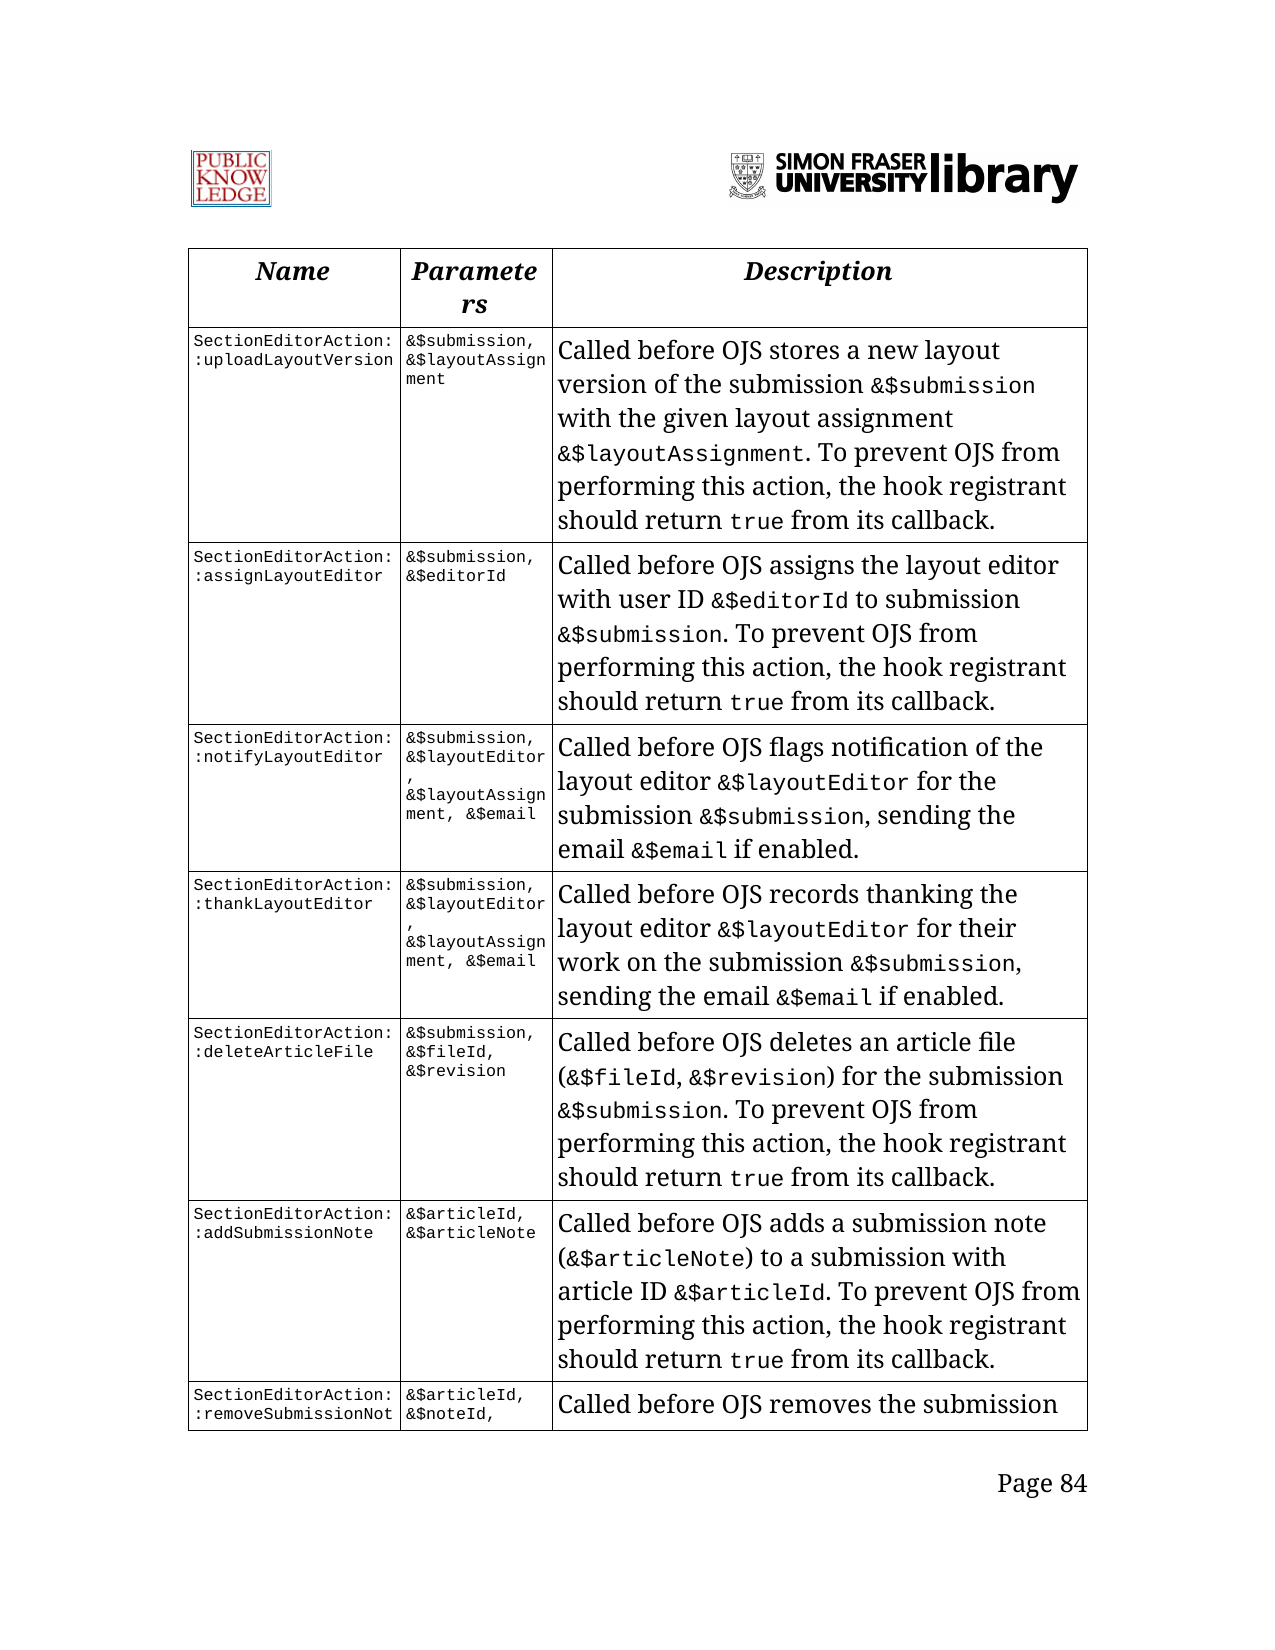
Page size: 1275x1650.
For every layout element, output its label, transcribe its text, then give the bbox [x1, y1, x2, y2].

table_cell Called before OJS adds a submission note (&$articleNote) to a submission with article ID &$articleId. To prevent OJS from performing this action, the hook registrant should return true from its callback. [553, 1201, 1087, 1381]
table_cell SectionEditorAction::notifyLayoutEditor [189, 725, 400, 871]
table_cell SectionEditorAction::uploadLayoutVersion [189, 328, 400, 542]
table_cell Called before OJS removes the submission [553, 1382, 1087, 1430]
table_cell Called before OJS assigns the layout editor with user ID &$editorId to submission &$submission. To prevent OJS from performing this action, the hook registrant should return true from its callback. [553, 543, 1087, 724]
table_cell Called before OJS deletes an article file (&$fileId, &$revision) for the submission &$submission. To prevent OJS from performing this action, the hook registrant should return true from its callback. [553, 1019, 1087, 1200]
table_header Description [553, 249, 1087, 327]
table_cell &$articleId, &$articleNote [401, 1201, 552, 1381]
table_cell SectionEditorAction::deleteArticleFile [189, 1019, 400, 1200]
table_cell &$submission, &$layoutAssignment [401, 328, 552, 542]
table_cell SectionEditorAction::removeSubmissionNot [189, 1382, 400, 1430]
table_cell Called before OJS records thanking the layout editor &$layoutEditor for their work on the submission &$submission, sending the email &$email if enabled. [553, 872, 1087, 1018]
picture [723, 150, 1083, 207]
table_cell Called before OJS flags notification of the layout editor &$layoutEditor for the submission &$submission, sending the email &$email if enabled. [553, 725, 1087, 871]
picture [193, 150, 272, 205]
table_cell SectionEditorAction::thankLayoutEditor [189, 872, 400, 1018]
table_cell &$submission, &$editorId [401, 543, 552, 724]
table_header Parameters [401, 249, 552, 327]
table_cell &$submission, &$fileId, &$revision [401, 1019, 552, 1200]
table_cell SectionEditorAction::addSubmissionNote [189, 1201, 400, 1381]
table_header Name [189, 249, 400, 327]
table_cell &$submission, &$layoutEditor, &$layoutAssignment, &$email [401, 725, 552, 871]
table_cell Called before OJS stores a new layout version of the submission &$submission with the given layout assignment &$layoutAssignment. To prevent OJS from performing this action, the hook registrant should return true from its callback. [553, 328, 1087, 542]
table_cell &$submission, &$layoutEditor, &$layoutAssignment, &$email [401, 872, 552, 1018]
table_cell SectionEditorAction::assignLayoutEditor [189, 543, 400, 724]
table_cell &$articleId, &$noteId, [401, 1382, 552, 1430]
